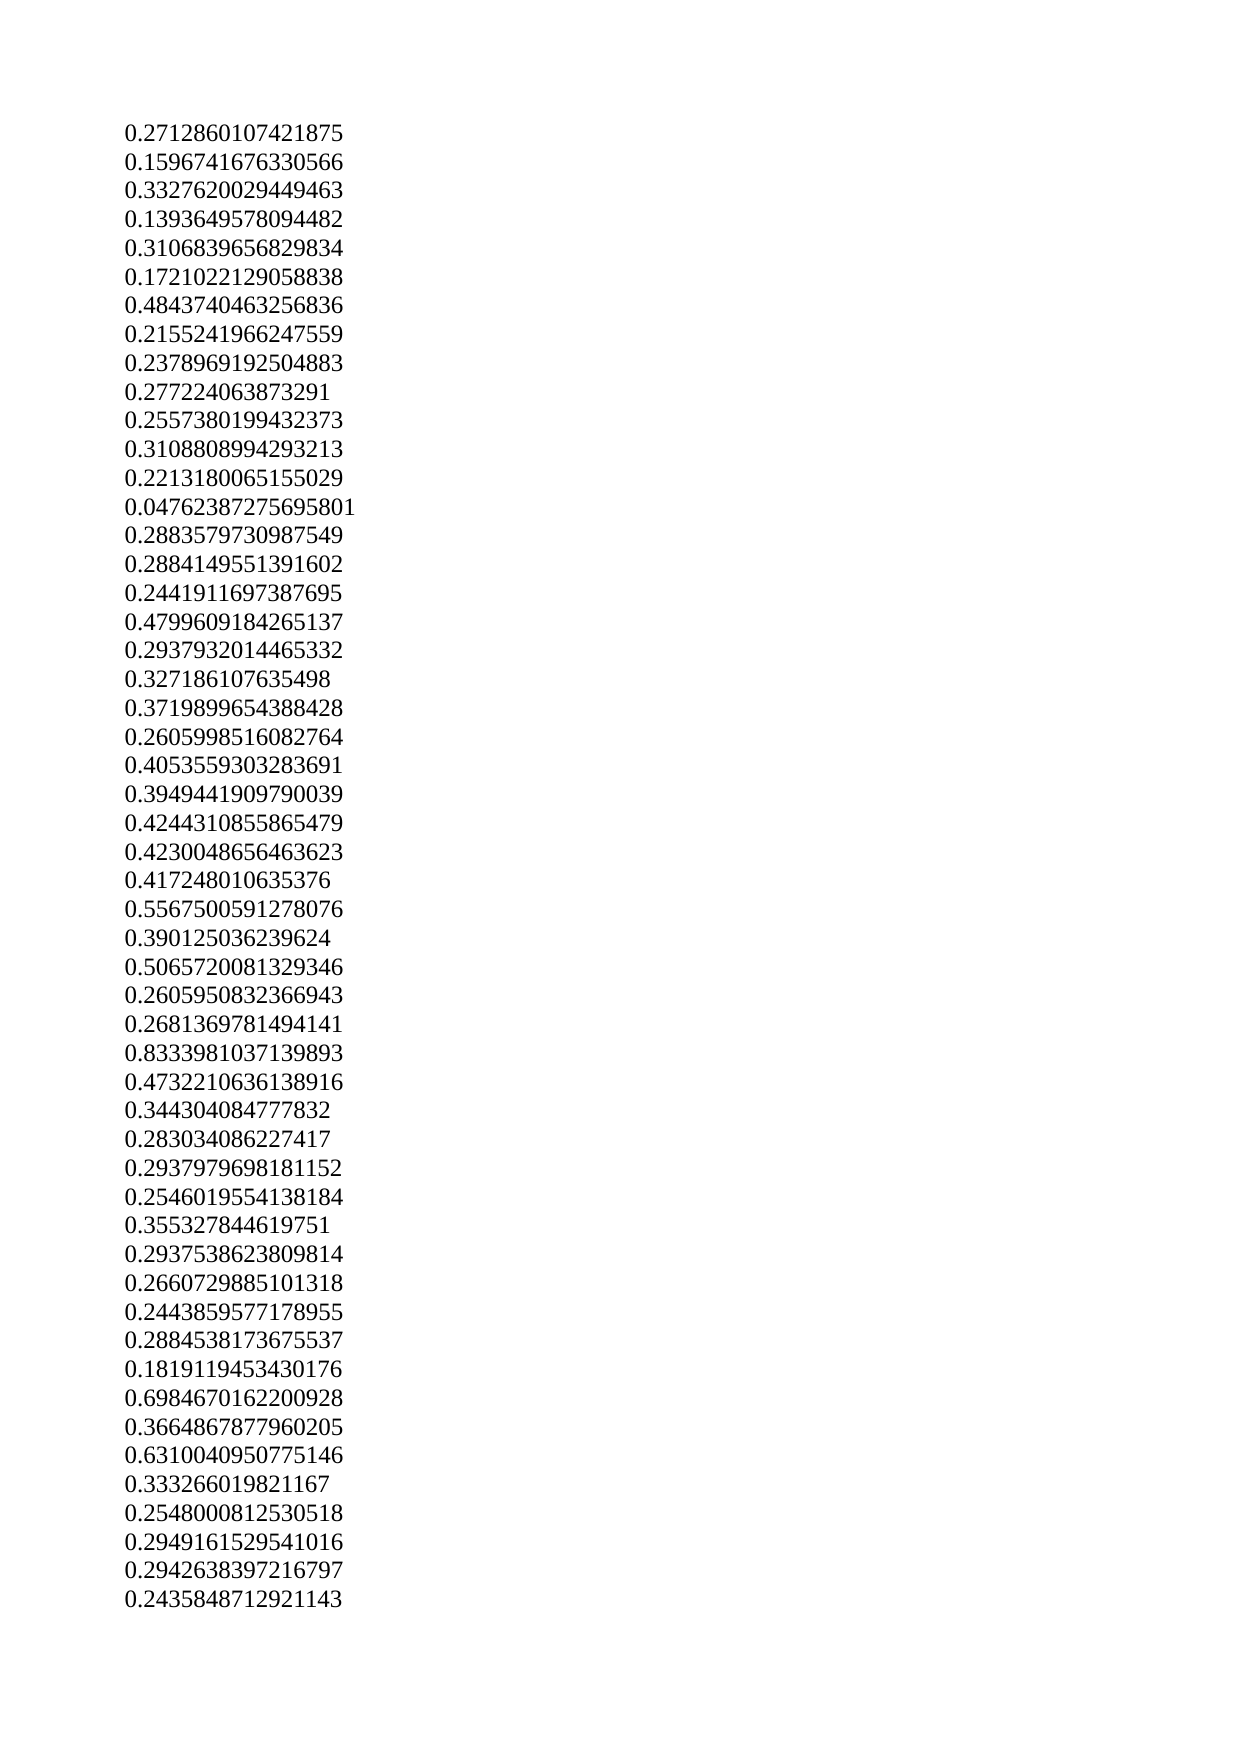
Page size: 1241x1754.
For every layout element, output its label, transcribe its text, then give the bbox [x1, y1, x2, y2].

text 0.2441911697387695 [118, 578, 1122, 607]
text 0.2937932014465332 [118, 636, 1122, 664]
text 0.4799609184265137 [118, 607, 1122, 636]
text 0.283034086227417 [118, 1124, 1122, 1153]
text 0.4843740463256836 [118, 291, 1122, 319]
text 0.3719899654388428 [118, 693, 1122, 722]
text 0.3949441909790039 [118, 779, 1122, 808]
text 0.5567500591278076 [118, 894, 1122, 923]
text 0.3108808994293213 [118, 434, 1122, 463]
text 0.6310040950775146 [118, 1441, 1122, 1469]
text 0.2605950832366943 [118, 981, 1122, 1009]
text 0.2681369781494141 [118, 1009, 1122, 1038]
text 0.1721022129058838 [118, 262, 1122, 291]
text 0.8333981037139893 [118, 1038, 1122, 1067]
text 0.327186107635498 [118, 664, 1122, 693]
text 0.4732210636138916 [118, 1067, 1122, 1096]
text 0.5065720081329346 [118, 952, 1122, 981]
text 0.1819119453430176 [118, 1354, 1122, 1383]
text 0.1393649578094482 [118, 204, 1122, 233]
text 0.2937979698181152 [118, 1153, 1122, 1182]
text 0.2605998516082764 [118, 722, 1122, 751]
text 0.6984670162200928 [118, 1383, 1122, 1412]
text 0.4244310855865479 [118, 808, 1122, 837]
text 0.2435848712921143 [118, 1584, 1122, 1613]
text 0.2557380199432373 [118, 406, 1122, 434]
text 0.1596741676330566 [118, 147, 1122, 176]
text 0.344304084777832 [118, 1096, 1122, 1124]
text 0.2884149551391602 [118, 549, 1122, 578]
text 0.2548000812530518 [118, 1498, 1122, 1527]
text 0.04762387275695801 [118, 492, 1122, 521]
text 0.2942638397216797 [118, 1556, 1122, 1584]
text 0.3327620029449463 [118, 176, 1122, 204]
text 0.3106839656829834 [118, 233, 1122, 262]
text 0.2155241966247559 [118, 319, 1122, 348]
text 0.417248010635376 [118, 866, 1122, 894]
text 0.2378969192504883 [118, 348, 1122, 377]
text 0.333266019821167 [118, 1469, 1122, 1498]
text 0.277224063873291 [118, 377, 1122, 406]
text 0.2883579730987549 [118, 521, 1122, 549]
text 0.390125036239624 [118, 923, 1122, 952]
text 0.2884538173675537 [118, 1326, 1122, 1354]
text 0.4053559303283691 [118, 751, 1122, 779]
text 0.2213180065155029 [118, 463, 1122, 492]
text 0.2660729885101318 [118, 1268, 1122, 1297]
text 0.2443859577178955 [118, 1297, 1122, 1326]
text 0.4230048656463623 [118, 837, 1122, 866]
text 0.2937538623809814 [118, 1239, 1122, 1268]
text 0.355327844619751 [118, 1211, 1122, 1239]
text 0.2949161529541016 [118, 1527, 1122, 1556]
text 0.2546019554138184 [118, 1182, 1122, 1211]
text 0.2712860107421875 [118, 118, 1122, 147]
text 0.3664867877960205 [118, 1412, 1122, 1441]
